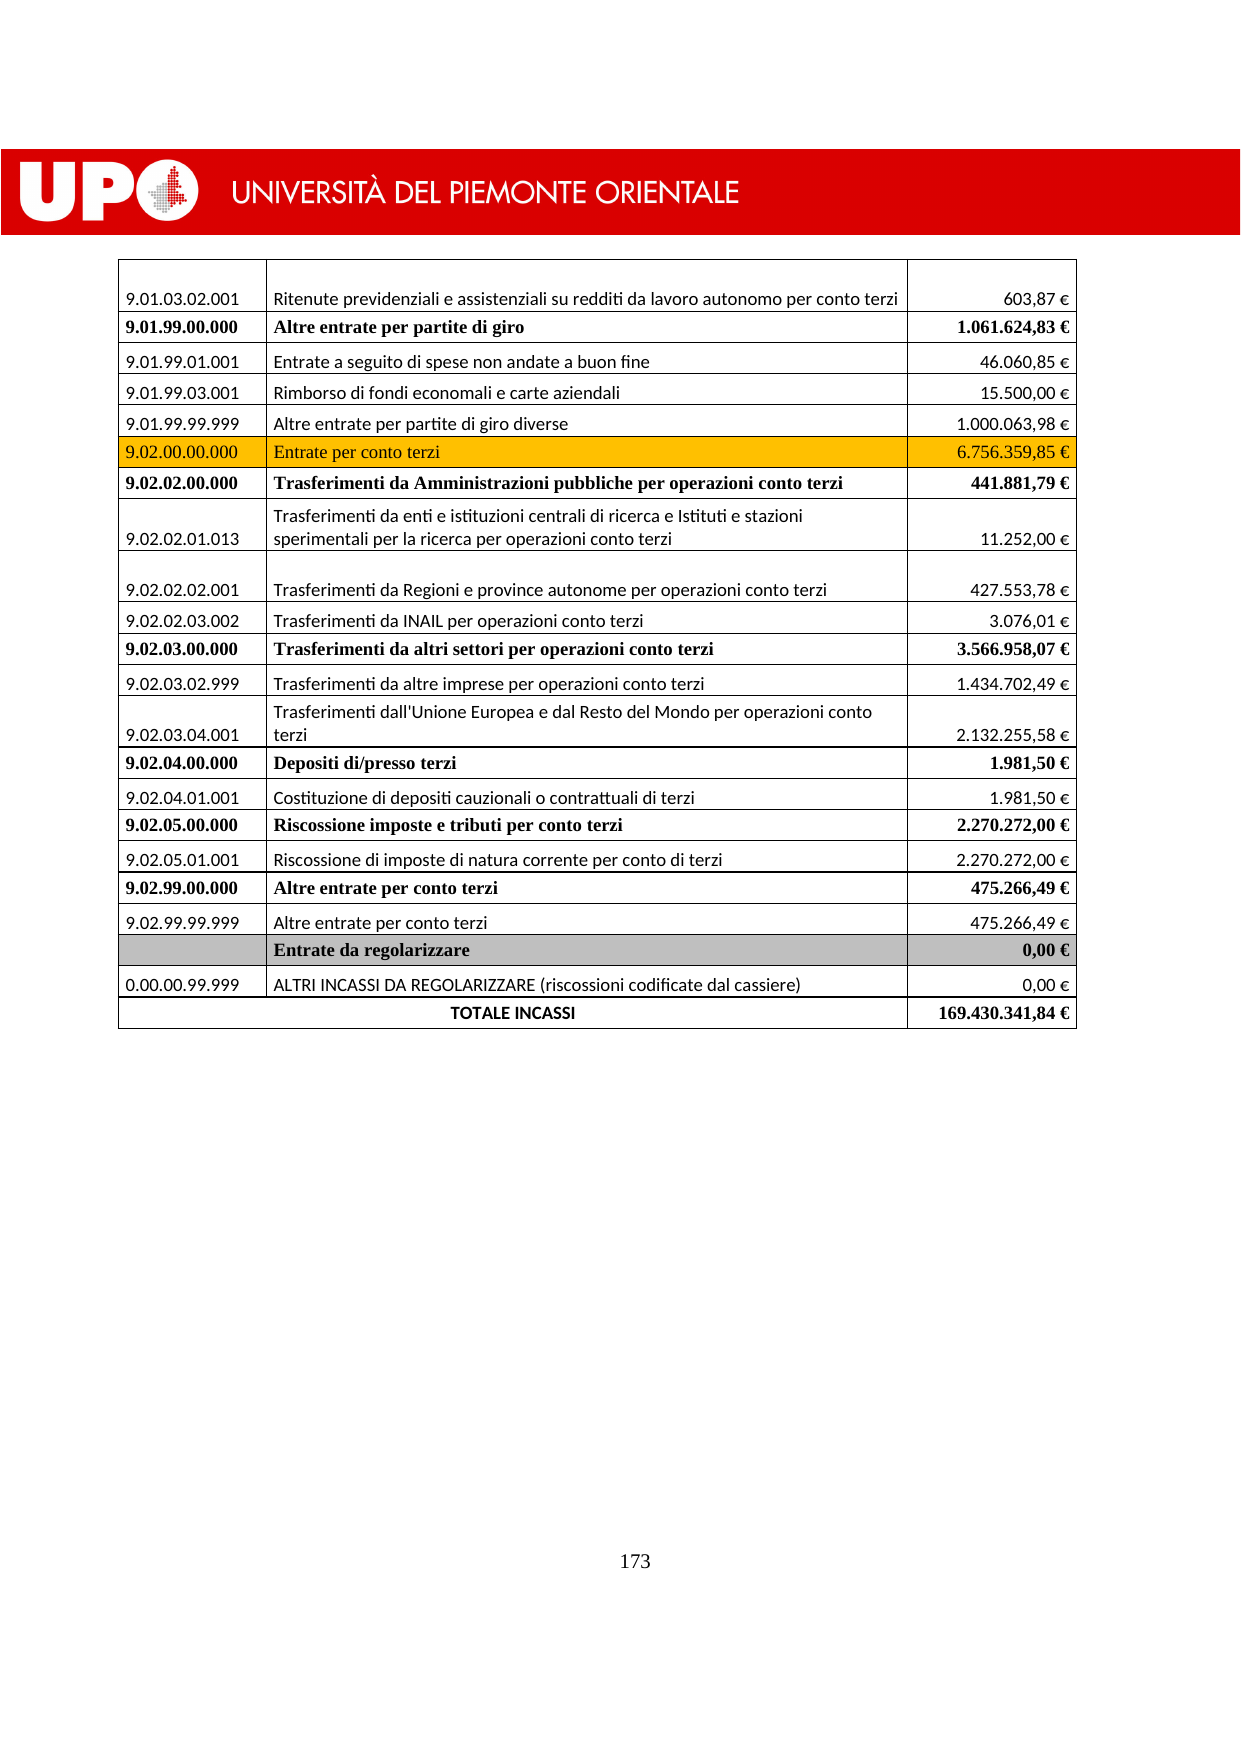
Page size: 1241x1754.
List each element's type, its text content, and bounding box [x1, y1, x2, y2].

table_cell 9.02.99.99.999 [119, 904, 266, 934]
table_cell 3.076,01 € [908, 602, 1076, 632]
table_cell Altre entrate per partite di giro [267, 312, 907, 342]
table_cell 11.252,00 € [908, 499, 1076, 549]
table_cell Trasferimenti dall'Unione Europea e dal Resto del Mondo per operazioni conto terzi [267, 696, 907, 746]
table_cell 1.000.063,98 € [908, 405, 1076, 436]
table_cell Entrate per conto terzi [267, 437, 907, 467]
table_cell 9.02.02.03.002 [119, 602, 266, 632]
table_cell TOTALE INCASSI [119, 998, 907, 1028]
table_cell Costituzione di depositi cauzionali o contrattuali di terzi [267, 779, 907, 809]
table_cell 9.02.04.01.001 [119, 779, 266, 809]
table_cell 475.266,49 € [908, 873, 1076, 903]
table_cell 3.566.958,07 € [908, 634, 1076, 664]
table_cell 9.02.05.00.000 [119, 810, 266, 840]
table_cell 427.553,78 € [908, 551, 1076, 601]
table_cell Trasferimenti da altri settori per operazioni conto terzi [267, 634, 907, 664]
table_cell 2.270.272,00 € [908, 810, 1076, 840]
table_cell Riscossione imposte e tributi per conto terzi [267, 810, 907, 840]
table_cell 1.061.624,83 € [908, 312, 1076, 342]
table_cell 9.01.99.01.001 [119, 343, 266, 373]
table_cell 9.02.03.04.001 [119, 696, 266, 746]
table_cell 0,00 € [908, 966, 1076, 996]
table_cell Entrate a seguito di spese non andate a buon fine [267, 343, 907, 373]
table_cell Trasferimenti da altre imprese per operazioni conto terzi [267, 665, 907, 695]
table_cell 9.02.02.01.013 [119, 499, 266, 549]
table_cell Trasferimenti da INAIL per operazioni conto terzi [267, 602, 907, 632]
table_cell 9.02.04.00.000 [119, 748, 266, 778]
table_cell 603,87 € [908, 260, 1076, 311]
table_cell 441.881,79 € [908, 468, 1076, 498]
table_cell 46.060,85 € [908, 343, 1076, 373]
table_cell 9.02.03.00.000 [119, 634, 266, 664]
table_cell 169.430.341,84 € [908, 998, 1076, 1028]
table_cell ALTRI INCASSI DA REGOLARIZZARE (riscossioni codificate dal cassiere) [267, 966, 907, 996]
table_cell 9.01.99.00.000 [119, 312, 266, 342]
table_cell 9.01.99.99.999 [119, 405, 266, 436]
table_cell 6.756.359,85 € [908, 437, 1076, 467]
table_cell 1.434.702,49 € [908, 665, 1076, 695]
table_cell [119, 935, 266, 965]
table_cell Trasferimenti da Regioni e province autonome per operazioni conto terzi [267, 551, 907, 601]
table_cell 1.981,50 € [908, 779, 1076, 809]
table_cell Altre entrate per conto terzi [267, 904, 907, 934]
table_cell Depositi di/presso terzi [267, 748, 907, 778]
table_cell 9.01.03.02.001 [119, 260, 266, 311]
table_cell 0.00.00.99.999 [119, 966, 266, 996]
table_cell 9.02.02.02.001 [119, 551, 266, 601]
table_cell 15.500,00 € [908, 374, 1076, 404]
table_cell Trasferimenti da Amministrazioni pubbliche per operazioni conto terzi [267, 468, 907, 498]
table_cell 2.132.255,58 € [908, 696, 1076, 746]
table_cell 9.02.03.02.999 [119, 665, 266, 695]
table_cell Trasferimenti da enti e istituzioni centrali di ricerca e Istituti e stazioni sperimentali per la ricerca per operazioni conto terzi [267, 499, 907, 549]
table_cell 2.270.272,00 € [908, 841, 1076, 871]
table_cell 9.02.99.00.000 [119, 873, 266, 903]
table_cell 9.02.00.00.000 [119, 437, 266, 467]
table_cell 0,00 € [908, 935, 1076, 965]
table_cell Ritenute previdenziali e assistenziali su redditi da lavoro autonomo per conto terzi [267, 260, 907, 311]
table_cell 475.266,49 € [908, 904, 1076, 934]
table_cell 9.01.99.03.001 [119, 374, 266, 404]
table_cell Altre entrate per conto terzi [267, 873, 907, 903]
table_cell Riscossione di imposte di natura corrente per conto di terzi [267, 841, 907, 871]
table_cell Rimborso di fondi economali e carte aziendali [267, 374, 907, 404]
table_cell Entrate da regolarizzare [267, 935, 907, 965]
table_cell 1.981,50 € [908, 748, 1076, 778]
table_cell 9.02.02.00.000 [119, 468, 266, 498]
table_cell Altre entrate per partite di giro diverse [267, 405, 907, 436]
table_cell 9.02.05.01.001 [119, 841, 266, 871]
